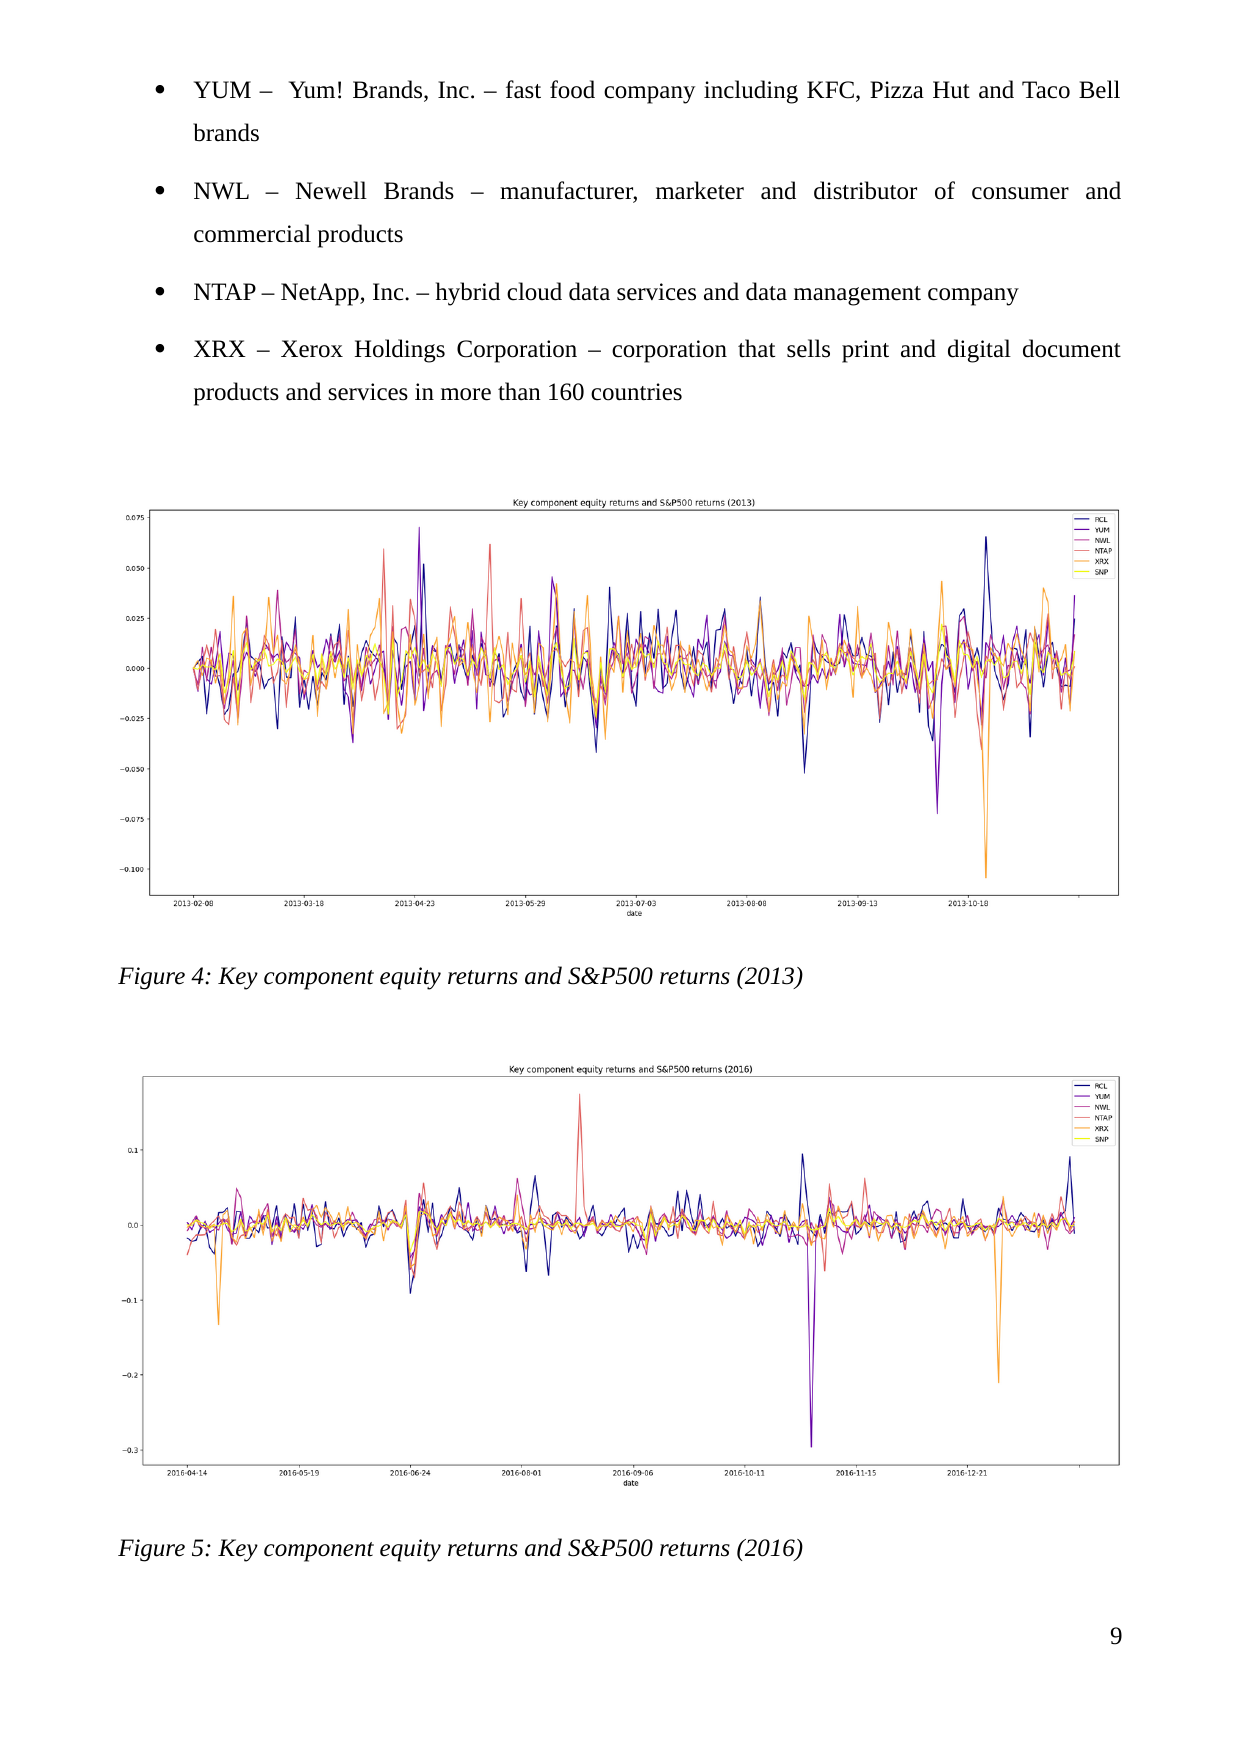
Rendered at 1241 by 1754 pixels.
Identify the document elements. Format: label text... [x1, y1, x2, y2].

list NWL – Newell Brands – manufacturer, marketer and distributor of consumer and commercial products [156, 176, 1122, 248]
text Figure 5: Key component equity returns and S&P500 returns (2016) [118, 1533, 1122, 1562]
list NTAP – NetApp, Inc. – hybrid cloud data services and data management company [156, 277, 1122, 305]
text Figure 4: Key component equity returns and S&P500 returns (2013) [118, 961, 1122, 990]
list YUM – Yum! Brands, Inc. – fast food company including KFC, Pizza Hut and Taco Bell brands [156, 75, 1122, 147]
list XRX – Xerox Holdings Corporation – corporation that sells print and digital document products and services in more than 160 countries [156, 334, 1122, 406]
